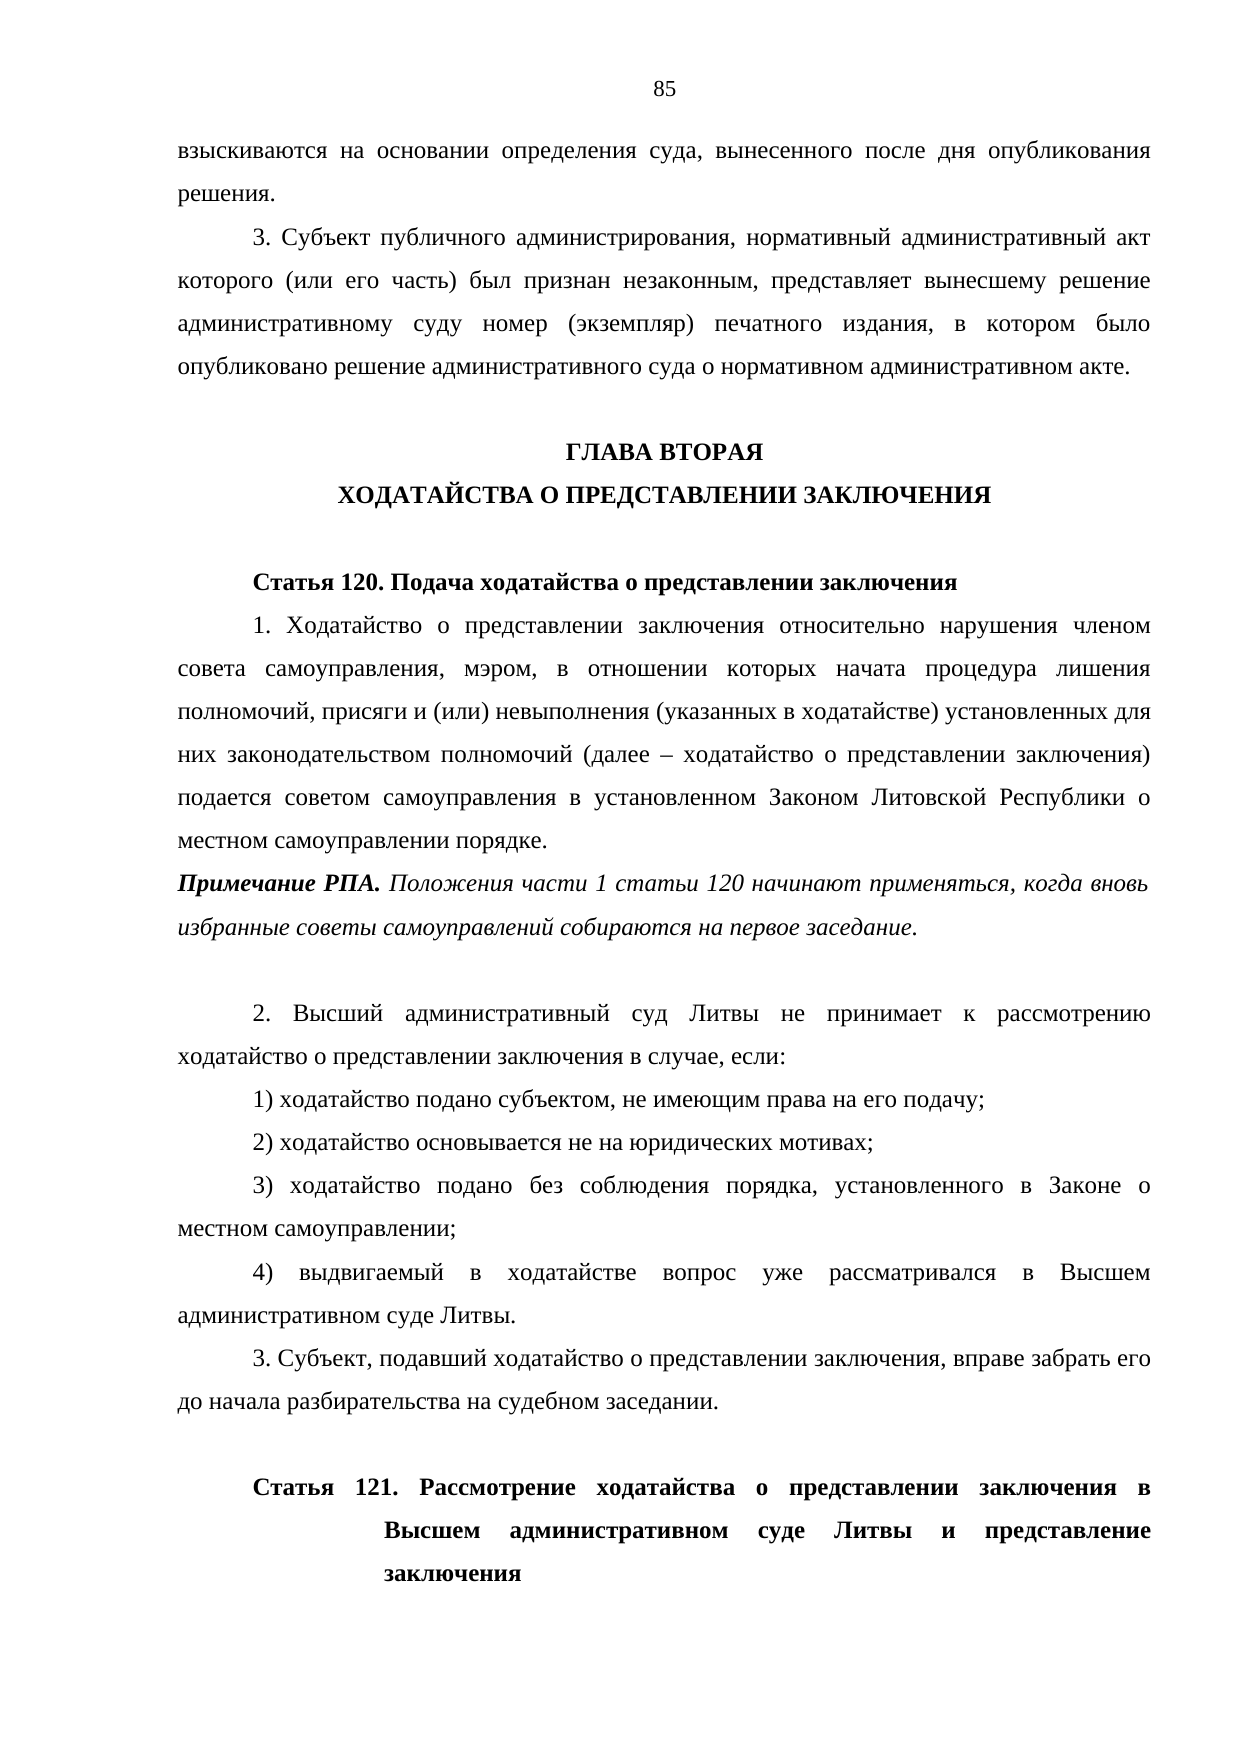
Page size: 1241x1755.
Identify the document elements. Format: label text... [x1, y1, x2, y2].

text ГЛАВА ВТОРАЯ [177, 437, 1152, 466]
text 3) ходатайство подано без соблюдения порядка, установленного в Законе о местном самоуправлении; [177, 1170, 1152, 1242]
text взыскиваются на основании определения суда, вынесенного после дня опубликования решения. [177, 135, 1152, 207]
text 4) выдвигаемый в ходатайстве вопрос уже рассматривался в Высшем административном суде Литвы. [177, 1257, 1152, 1328]
text 1. Ходатайство о представлении заключения относительно нарушения членом совета самоуправления, мэром, в отношении которых начата процедура лишения полномочий, присяги и (или) невыполнения (указанных в ходатайстве) установленных для них законодательством полномочий (далее – ходатайство о представлении заключения) подается советом самоуправления в установленном Законом Литовской Республики о местном самоуправлении порядке. [177, 610, 1152, 854]
text 2. Высший административный суд Литвы не принимает к рассмотрению ходатайство о представлении заключения в случае, если: [177, 998, 1152, 1070]
text 1) ходатайство подано субъектом, не имеющим права на его подачу; [177, 1084, 1152, 1113]
text 2) ходатайство основывается не на юридических мотивах; [177, 1127, 1152, 1156]
text Примечание РПА. Положения части 1 статьи 120 начинают применяться, когда вновь избранные советы самоуправлений собираются на первое заседание. [177, 868, 1152, 940]
text 3. Субъект публичного администрирования, нормативный административный акт которого (или его часть) был признан незаконным, представляет вынесшему решение административному суду номер (экземпляр) печатного издания, в котором было опубликовано решение административного суда о нормативном административном акте. [177, 222, 1152, 380]
text Статья 120. Подача ходатайства о представлении заключения [177, 567, 1152, 595]
text 3. Субъект, подавший ходатайство о представлении заключения, вправе забрать его до начала разбирательства на судебном заседании. [177, 1343, 1152, 1415]
text ХОДАТАЙСТВА О ПРЕДСТАВЛЕНИИ ЗАКЛЮЧЕНИЯ [177, 480, 1152, 509]
text Статья 121. Рассмотрение ходатайства о представлении заключения в Высшем административном суде Литвы и представление заключения [252, 1472, 1152, 1587]
